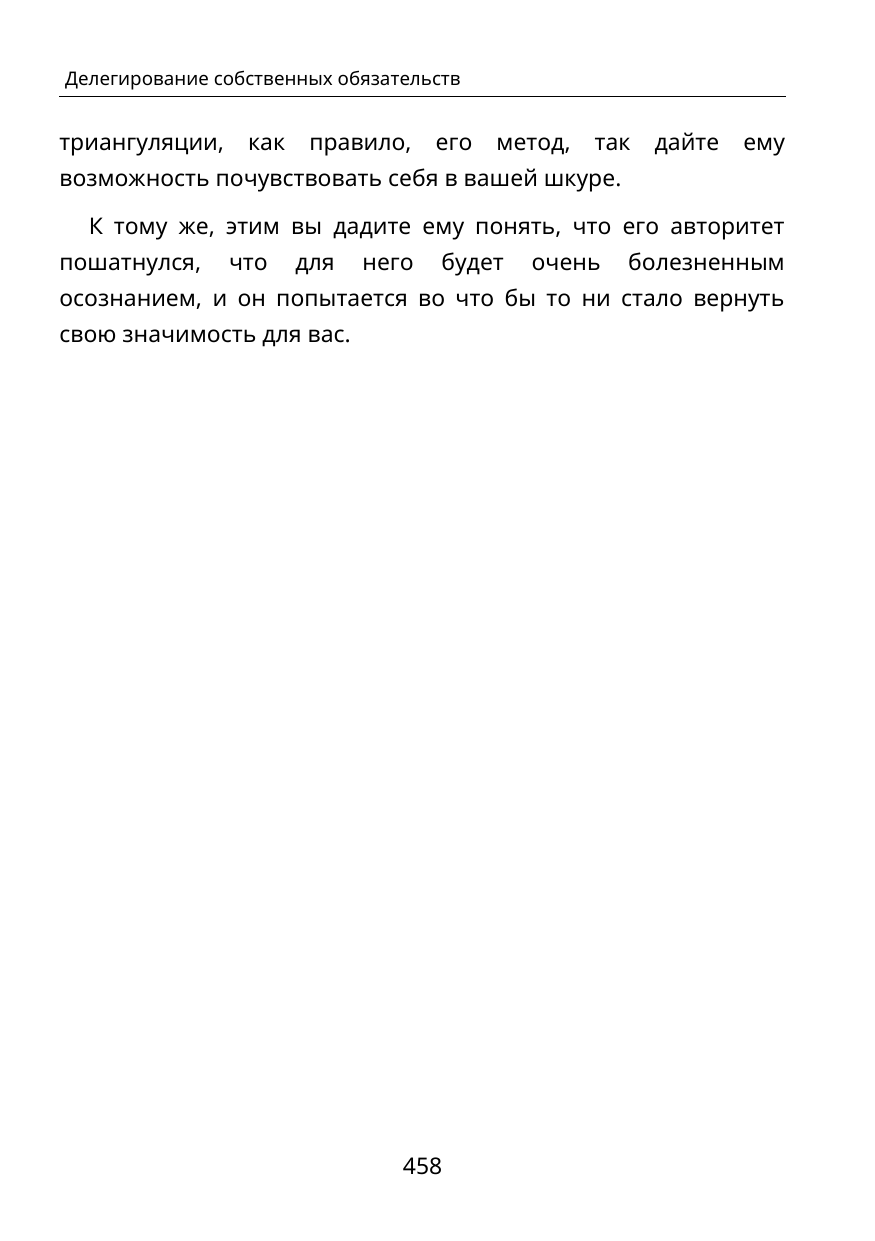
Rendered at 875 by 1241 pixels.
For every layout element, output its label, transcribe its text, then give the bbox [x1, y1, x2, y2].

text триангуляции, как правило, его метод, так дайте ему возможность почувствовать себя в вашей шкуре. [59, 126, 786, 193]
text К тому же, этим вы дадите ему понять, что его авторитет пошатнулся, что для него будет очень болезненным осознанием, и он попытается во что бы то ни стало вернуть свою значимость для вас. [59, 210, 786, 349]
